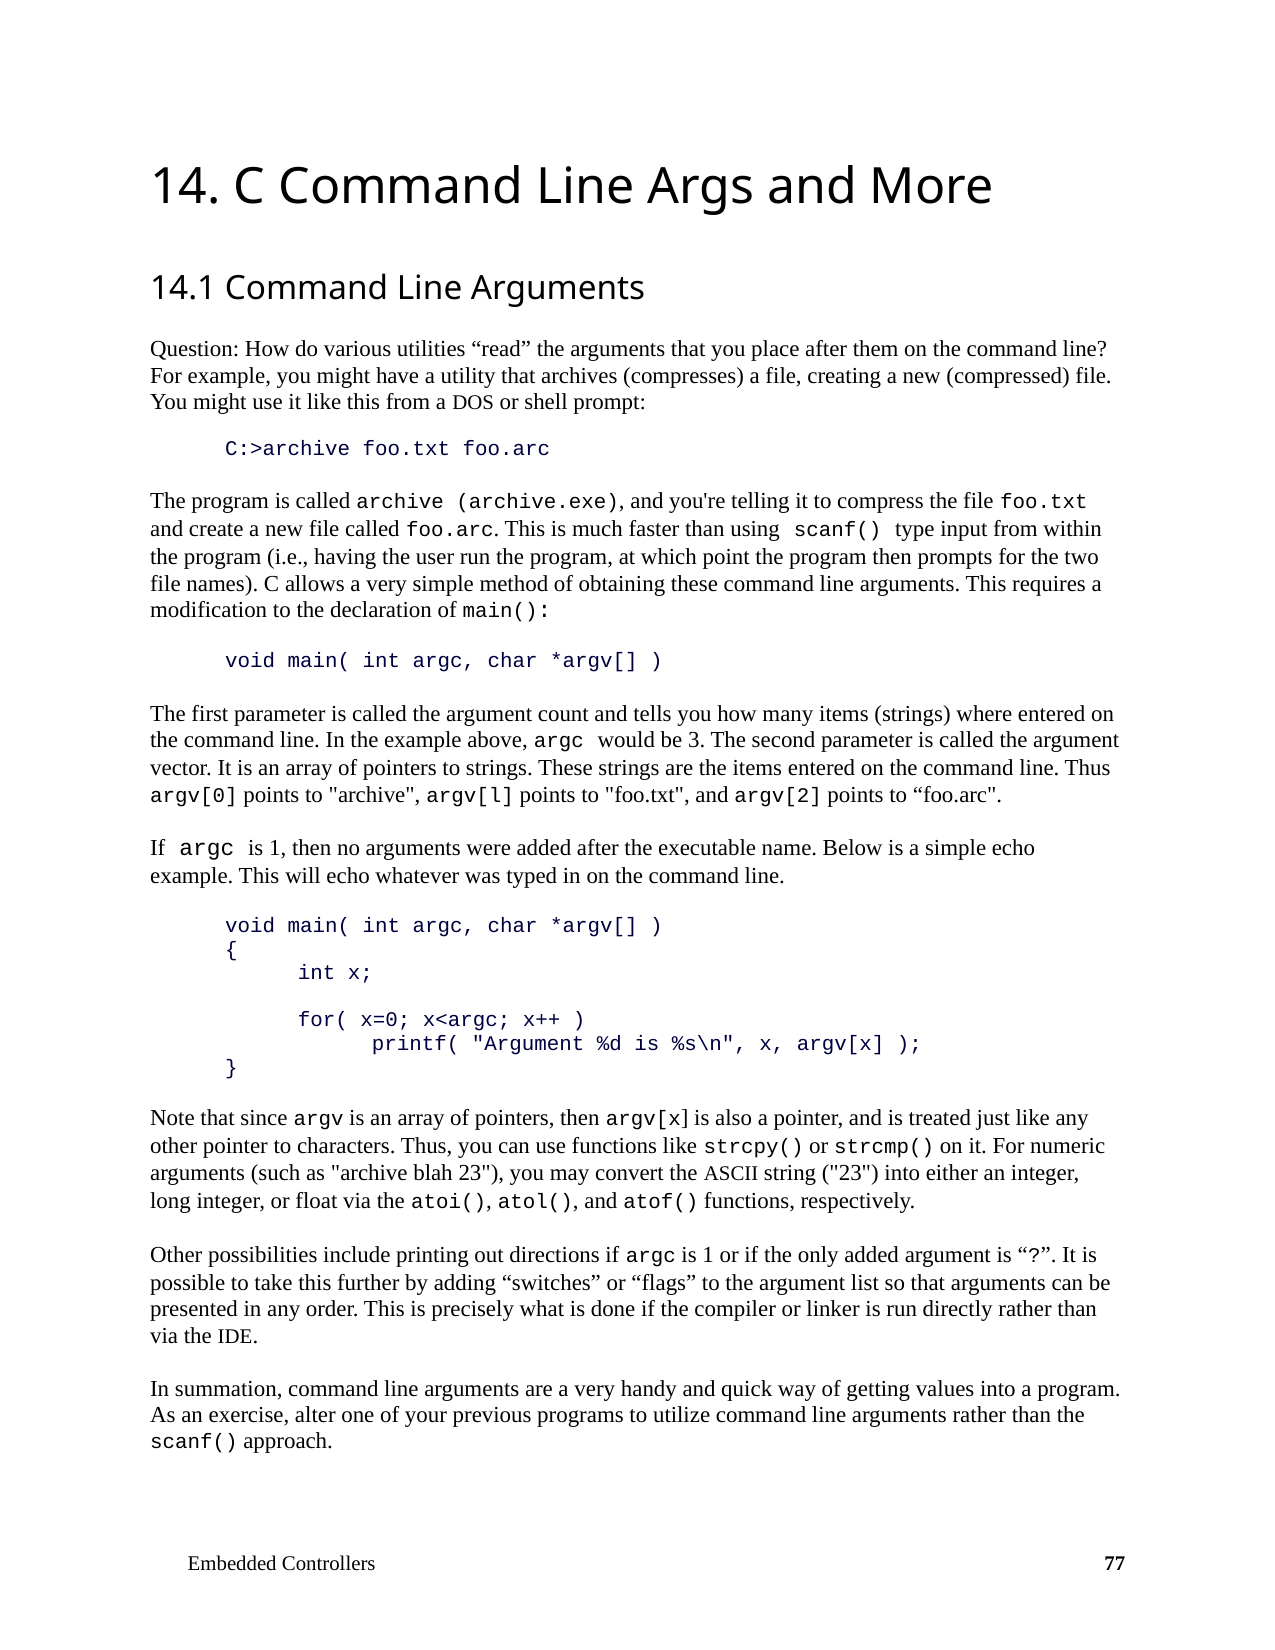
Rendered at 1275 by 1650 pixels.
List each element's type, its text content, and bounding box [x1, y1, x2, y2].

text C:>archive foo.txt foo.arc [225, 438, 1125, 462]
text int x; [225, 962, 1125, 986]
text } [225, 1057, 1125, 1080]
text void main( int argc, char *argv[] ) [225, 650, 1125, 674]
text In summation, command line arguments are a very handy and quick way of getting values into a program. As an exercise, alter one of your previous programs to utilize command line arguments rather than the scanf() approach. [150, 1374, 1125, 1455]
text for( x=0; x<argc; x++ ) [225, 1009, 1125, 1033]
text Other possibilities include printing out directions if argc is 1 or if the only added argument is “?”. It is possible to take this further by adding “switches” or “flags” to the argument list so that arguments can be presented in any order. This is precisely what is done if the compiler or linker is run directly rather than via the IDE. [150, 1242, 1125, 1348]
text { [225, 938, 1125, 962]
title 14. C Command Line Args and More [150, 150, 1125, 218]
text The first parameter is called the argument count and tells you how many items (strings) where entered on the command line. In the example above, argc would be 3. The second parameter is called the argument vector. It is an array of pointers to strings. These strings are the items entered on the command line. Thus argv[0] points to "archive", argv[l] points to "foo.txt", and argv[2] points to “foo.arc". [150, 700, 1125, 808]
text Note that since argv is an array of pointers, then argv[x] is also a pointer, and is treated just like any other pointer to characters. Thus, you can use functions like strcpy() or strcmp() on it. For numeric arguments (such as "archive blah 23"), you may convert the ASCII string ("23") into either an integer, long integer, or float via the atoi(), atol(), and atof() functions, respectively. [150, 1104, 1125, 1215]
text Question: How do various utilities “read” the arguments that you place after them on the command line? For example, you might have a utility that archives (compresses) a file, creating a new (compressed) file. You might use it like this from a DOS or shell prompt: [150, 335, 1125, 414]
text The program is called archive (archive.exe), and you're telling it to compress the file foo.txt and create a new file called foo.arc. This is much faster than using scanf() type input from within the program (i.e., having the user run the program, at which point the program then prompts for the two file names). C allows a very simple method of obtaining these command line arguments. This requires a modification to the declaration of main(): [150, 488, 1125, 624]
text If argc is 1, then no arguments were added after the executable name. Below is a simple echo example. This will echo whatever was typed in on the command line. [150, 834, 1125, 889]
text void main( int argc, char *argv[] ) [225, 915, 1125, 938]
text printf( "Argument %d is %s\n", x, argv[x] ); [225, 1033, 1125, 1057]
subtitle 14.1 Command Line Arguments [150, 263, 1125, 309]
